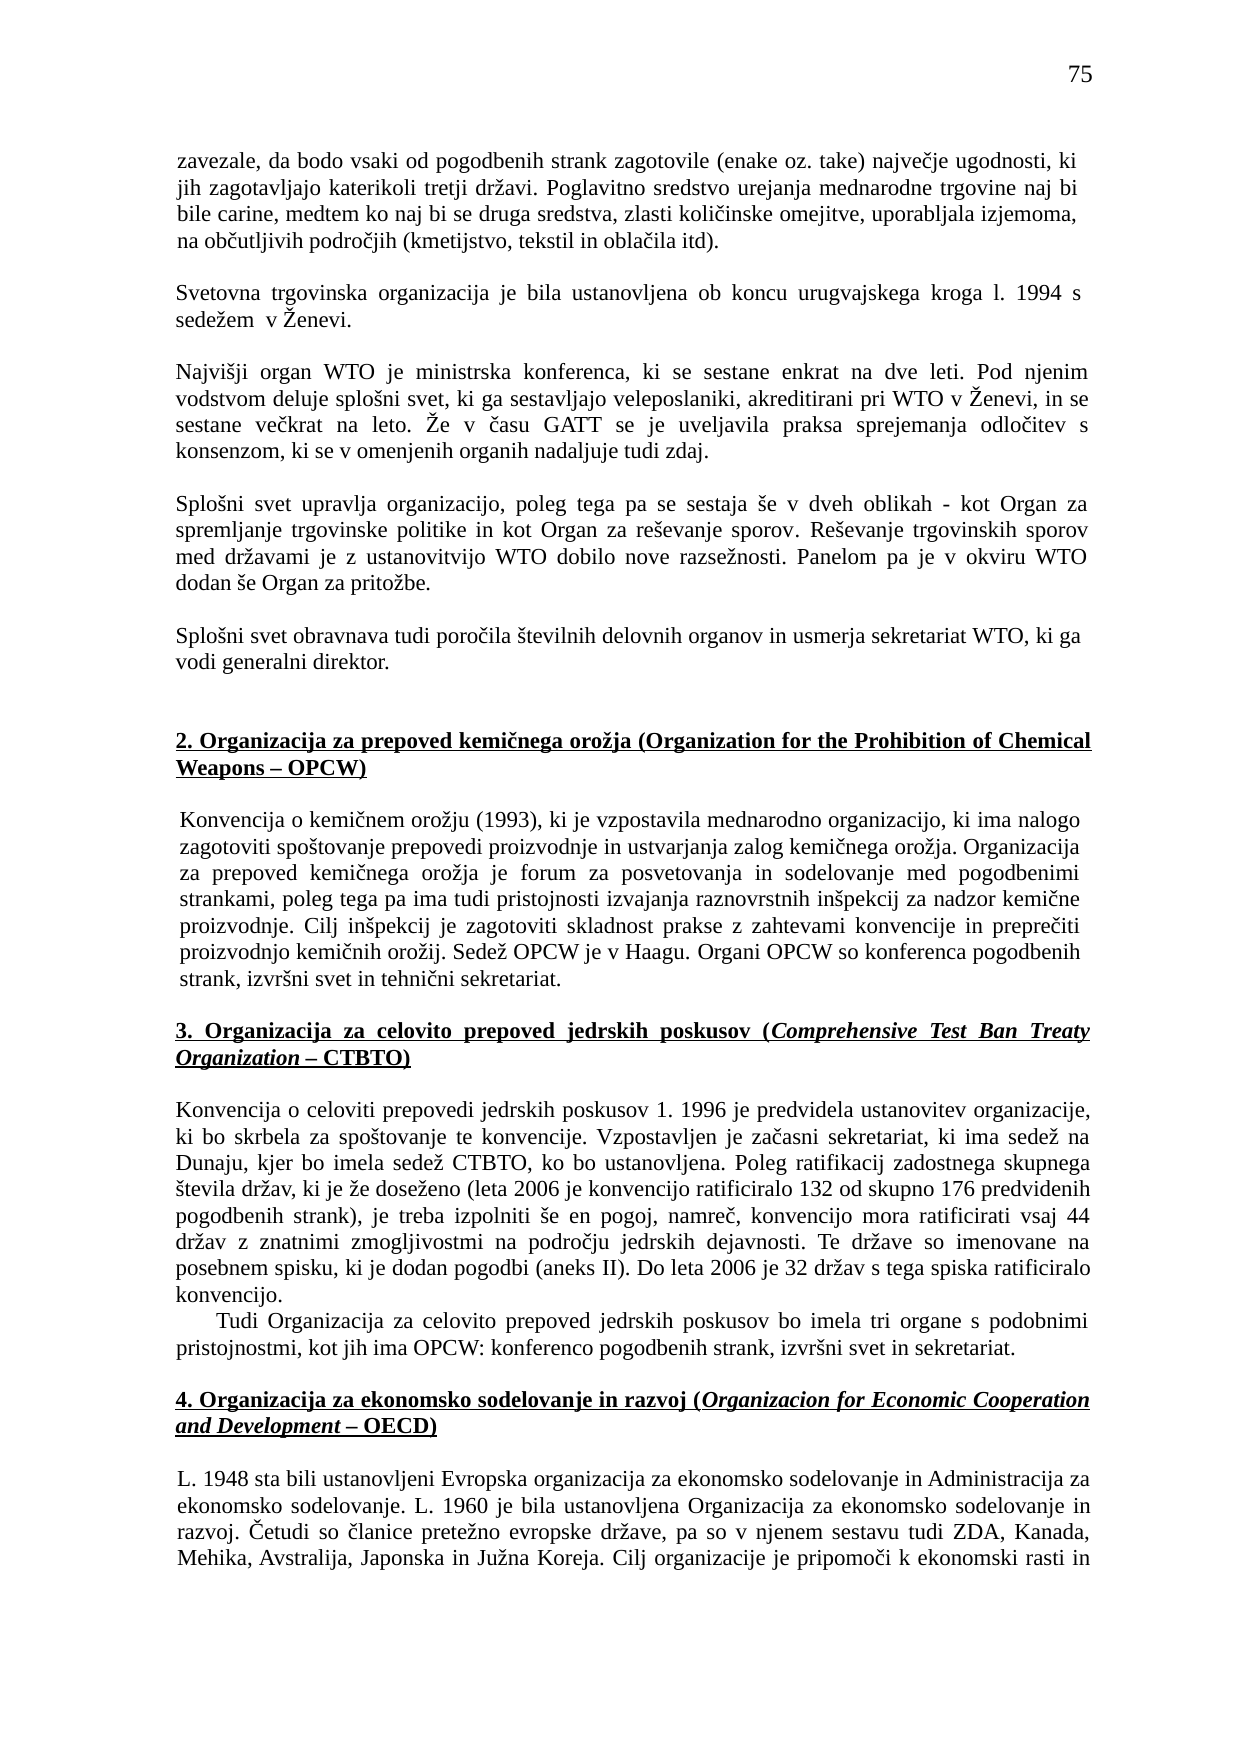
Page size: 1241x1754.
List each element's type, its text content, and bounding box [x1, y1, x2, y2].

text 4. Organizacija za ekonomsko sodelovanje in razvoj (Organizacion for Economic Cooperation and Development – OECD) [175, 1386, 1093, 1439]
text Svetovna trgovinska organizacija je bila ustanovljena ob koncu urugvajskega kroga l. 1994 s sedežem v Ženevi. [175, 279, 1082, 332]
text Konvencija o kemičnem orožju (1993), ki je vzpostavila mednarodno organizacijo, ki ima nalogo zagotoviti spoštovanje prepovedi proizvodnje in ustvarjanja zalog kemičnega orožja. Organizacija za prepoved kemičnega orožja je forum za posvetovanja in sodelovanje med pogodbenimi strankami, poleg tega pa ima tudi pristojnosti izvajanja raznovrstnih inšpekcij za nadzor kemične proizvodnje. Cilj inšpekcij je zagotoviti skladnost prakse z zahtevami konvencije in preprečiti proizvodnjo kemičnih orožij. Sedež OPCW je v Haagu. Organi OPCW so konferenca pogodbenih strank, izvršni svet in tehnični sekretariat. [179, 806, 1081, 991]
text Tudi Organizacija za celovito prepoved jedrskih poskusov bo imela tri organe s podobnimi pristojnostmi, kot jih ima OPCW: konferenco pogodbenih strank, izvršni svet in sekretariat. [176, 1307, 1090, 1360]
text Splošni svet upravlja organizacijo, poleg tega pa se sestaja še v dveh oblikah - kot Organ za spremljanje trgovinske politike in kot Organ za reševanje sporov. Reševanje trgovinskih sporov med državami je z ustanovitvijo WTO dobilo nove razsežnosti. Panelom pa je v okviru WTO dodan še Organ za pritožbe. [175, 490, 1089, 596]
text Splošni svet obravnava tudi poročila številnih delovnih organov in usmerja sekretariat WTO, ki ga vodi generalni direktor. [175, 622, 1083, 675]
text L. 1948 sta bili ustanovljeni Evropska organizacija za ekonomsko sodelovanje in Administracija za ekonomsko sodelovanje. L. 1960 je bila ustanovljena Organizacija za ekonomsko sodelovanje in razvoj. Četudi so članice pretežno evropske države, pa so v njenem sestavu tudi ZDA, Kanada, Mehika, Avstralija, Japonska in Južna Koreja. Cilj organizacije je pripomoči k ekonomski rasti in [177, 1465, 1092, 1571]
text Konvencija o celoviti prepovedi jedrskih poskusov 1. 1996 je predvidela ustanovitev organizacije, ki bo skrbela za spoštovanje te konvencije. Vzpostavljen je začasni sekretariat, ki ima sedež na Dunaju, kjer bo imela sedež CTBTO, ko bo ustanovljena. Poleg ratifikacij zadostnega skupnega števila držav, ki je že doseženo (leta 2006 je konvencijo ratificiralo 132 od skupno 176 predvidenih pogodbenih strank), je treba izpolniti še en pogoj, namreč, konvencijo mora ratificirati vsaj 44 držav z znatnimi zmogljivostmi na področju jedrskih dejavnosti. Te države so imenovane na posebnem spisku, ki je dodan pogodbi (aneks II). Do leta 2006 je 32 držav s tega spiska ratificiralo konvencijo. [175, 1096, 1092, 1307]
text 3. Organizacija za celovito prepoved jedrskih poskusov (Comprehensive Test Ban Treaty Organization – CTBTO) [175, 1017, 1093, 1070]
text zavezale, da bodo vsaki od pogodbenih strank zagotovile (enake oz. take) največje ugodnosti, ki jih zagotavljajo katerikoli tretji državi. Poglavitno sredstvo urejanja mednarodne trgovine naj bi bile carine, medtem ko naj bi se druga sredstva, zlasti količinske omejitve, uporabljala izjemoma, na občutljivih področjih (kmetijstvo, tekstil in oblačila itd). [177, 148, 1079, 253]
text 2. Organizacija za prepoved kemičnega orožja (Organization for the Prohibition of Chemical Weapons – OPCW) [175, 727, 1093, 780]
text Najvišji organ WTO je ministrska konferenca, ki se sestane enkrat na dve leti. Pod njenim vodstvom deluje splošni svet, ki ga sestavljajo veleposlaniki, akreditirani pri WTO v Ženevi, in se sestane večkrat na leto. Že v času GATT se je uveljavila praksa sprejemanja odločitev s konsenzom, ki se v omenjenih organih nadaljuje tudi zdaj. [175, 358, 1090, 464]
